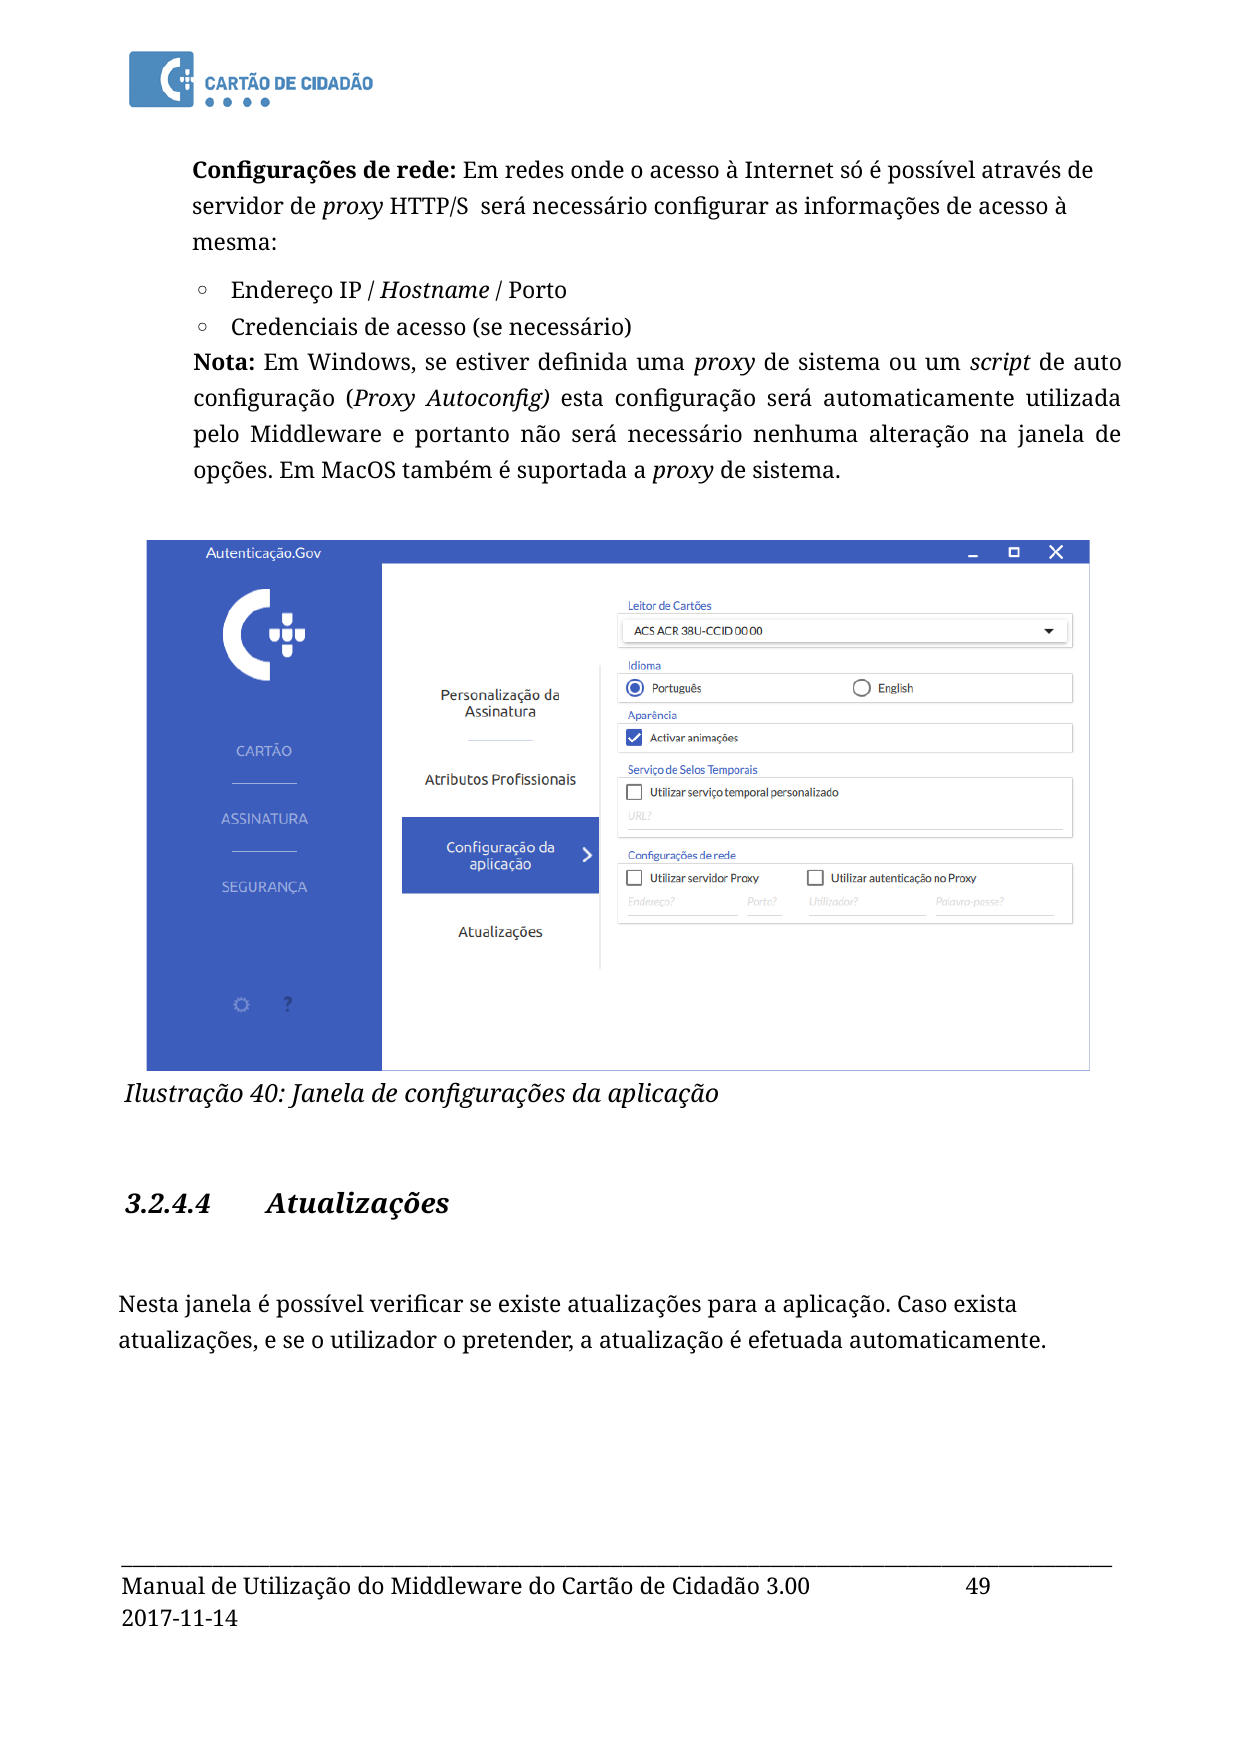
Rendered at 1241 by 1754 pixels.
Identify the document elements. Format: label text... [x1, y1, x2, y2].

text Configurações de rede: Em redes onde o acesso à Internet só é possível através de servidor de proxy HTTP/S será necessário configurar as informações de acesso à mesma: [192, 154, 1122, 257]
list Credenciais de acesso (se necessário) [193, 310, 1122, 342]
list Endereço IP / Hostname / Porto [193, 274, 1122, 306]
list Nota: Em Windows, se estiver definida uma proxy de sistema ou um script de auto configuração (Proxy Autoconfig) esta configuração será automaticamente utilizada pelo Middleware e portanto não será necessário nenhuma alteração na janela de opções. Em MacOS também é suportada a proxy de sistema. [156, 346, 1122, 485]
picture [127, 45, 420, 115]
text Ilustração 40: Janela de configurações da aplicação [124, 521, 1124, 1109]
picture [146, 540, 1090, 1071]
subtitle Atualizações [118, 1183, 1122, 1221]
text Nesta janela é possível verificar se existe atualizações para a aplicação. Caso exista atualizações, e se o utilizador o pretender, a atualização é efetuada automaticamente. [118, 1288, 1122, 1355]
